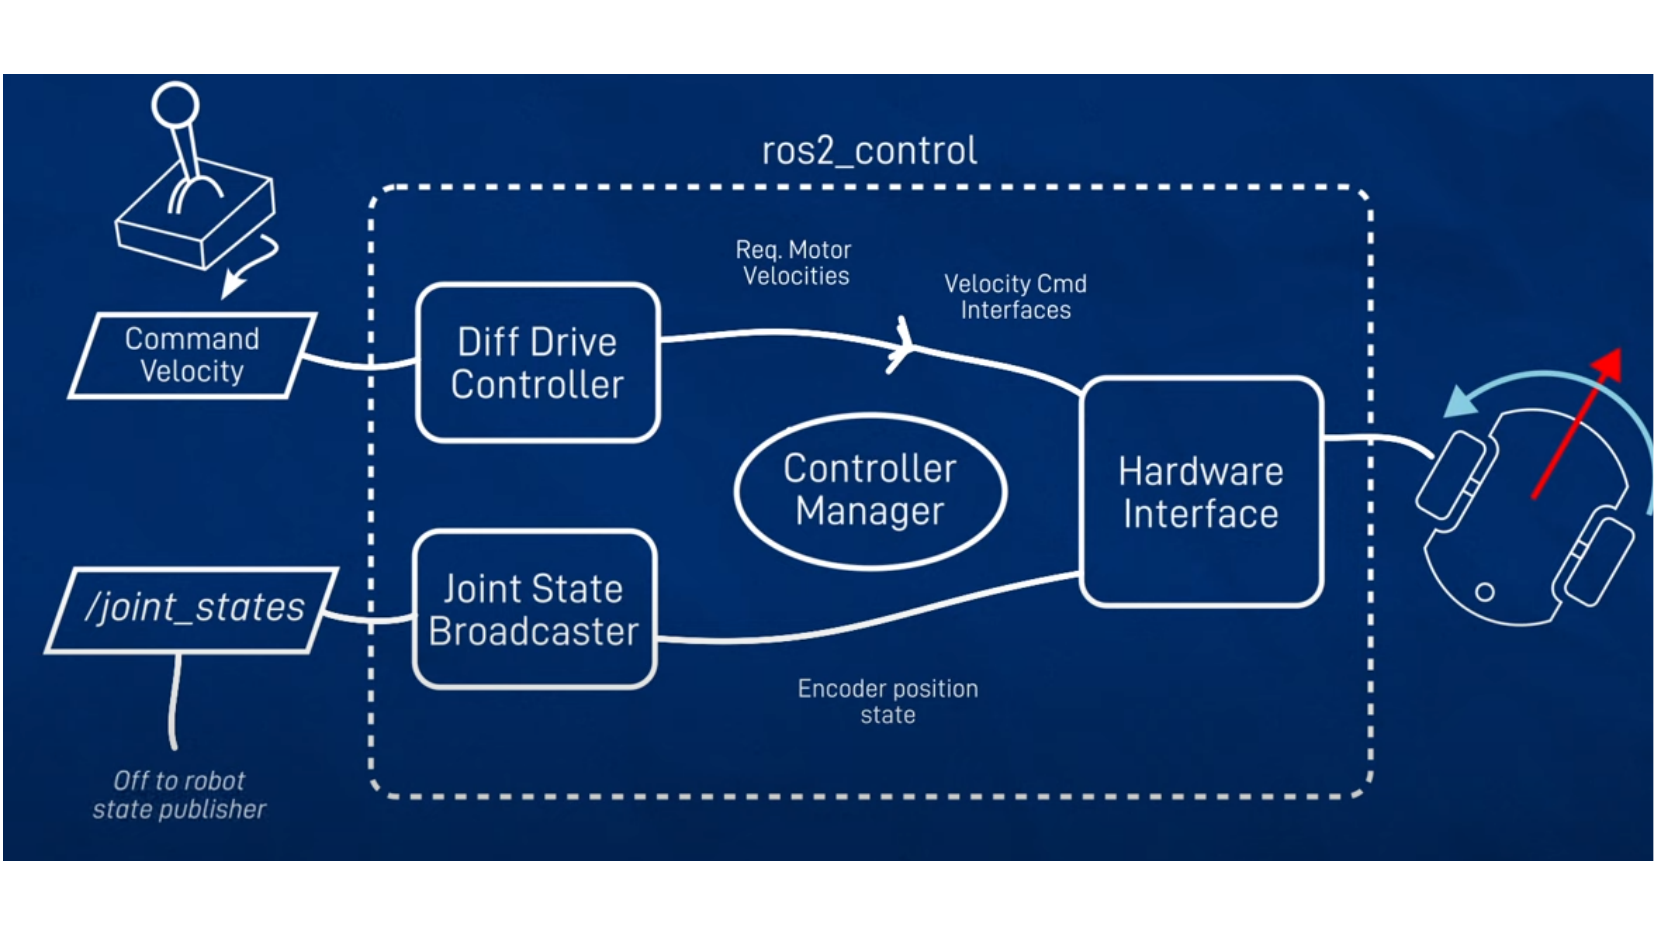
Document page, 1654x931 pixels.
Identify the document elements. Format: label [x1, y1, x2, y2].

picture [3, 74, 1654, 861]
